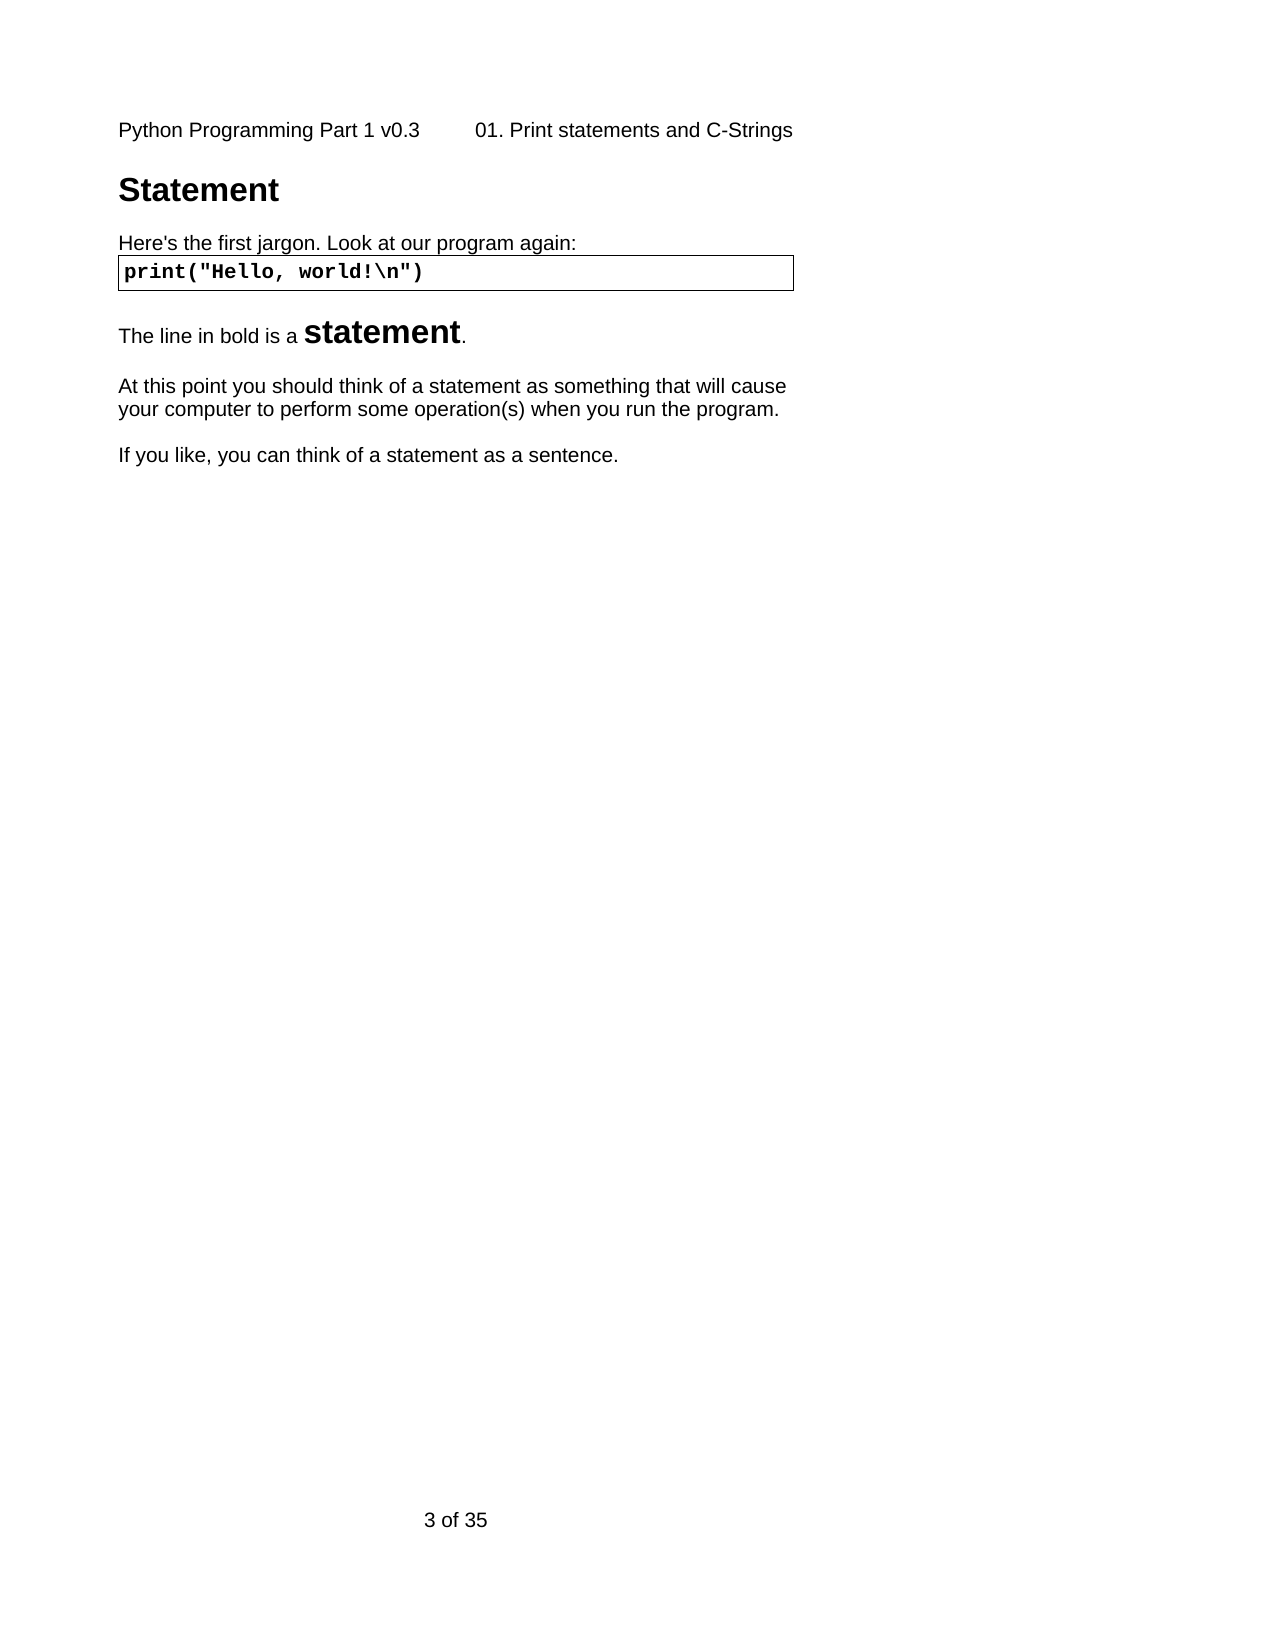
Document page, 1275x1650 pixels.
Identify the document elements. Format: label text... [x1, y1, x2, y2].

text Here's the first jargon. Look at our program again: [118, 232, 793, 255]
text Statement [118, 171, 793, 209]
text The line in bold is a statement. [118, 314, 793, 351]
text At this point you should think of a statement as something that will cause your computer to perform some operation(s) when you run the program. [118, 374, 793, 421]
text If you like, you can think of a statement as a sentence. [118, 444, 793, 467]
table_header print("Hello, world!\n") [119, 256, 793, 290]
